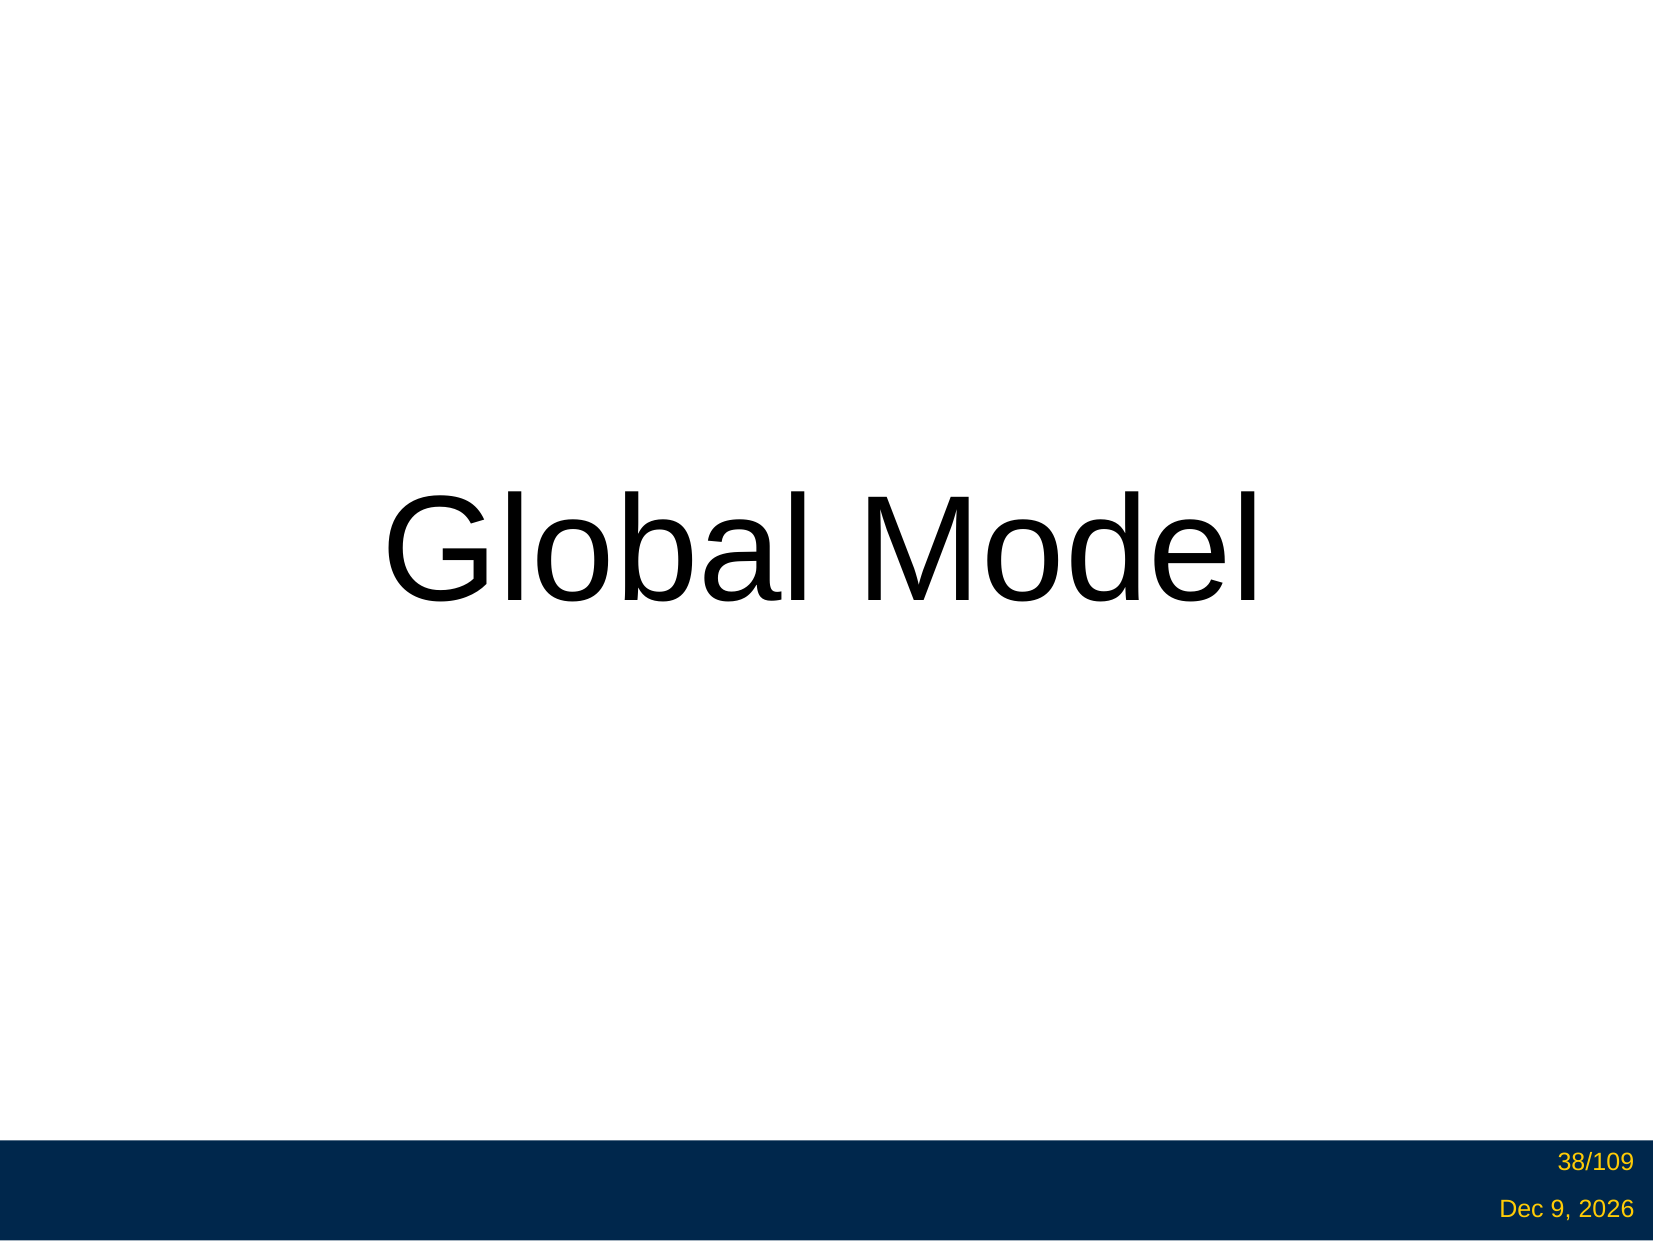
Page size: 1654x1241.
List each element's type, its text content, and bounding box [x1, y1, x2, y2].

text_box Global Model [367, 457, 1281, 687]
